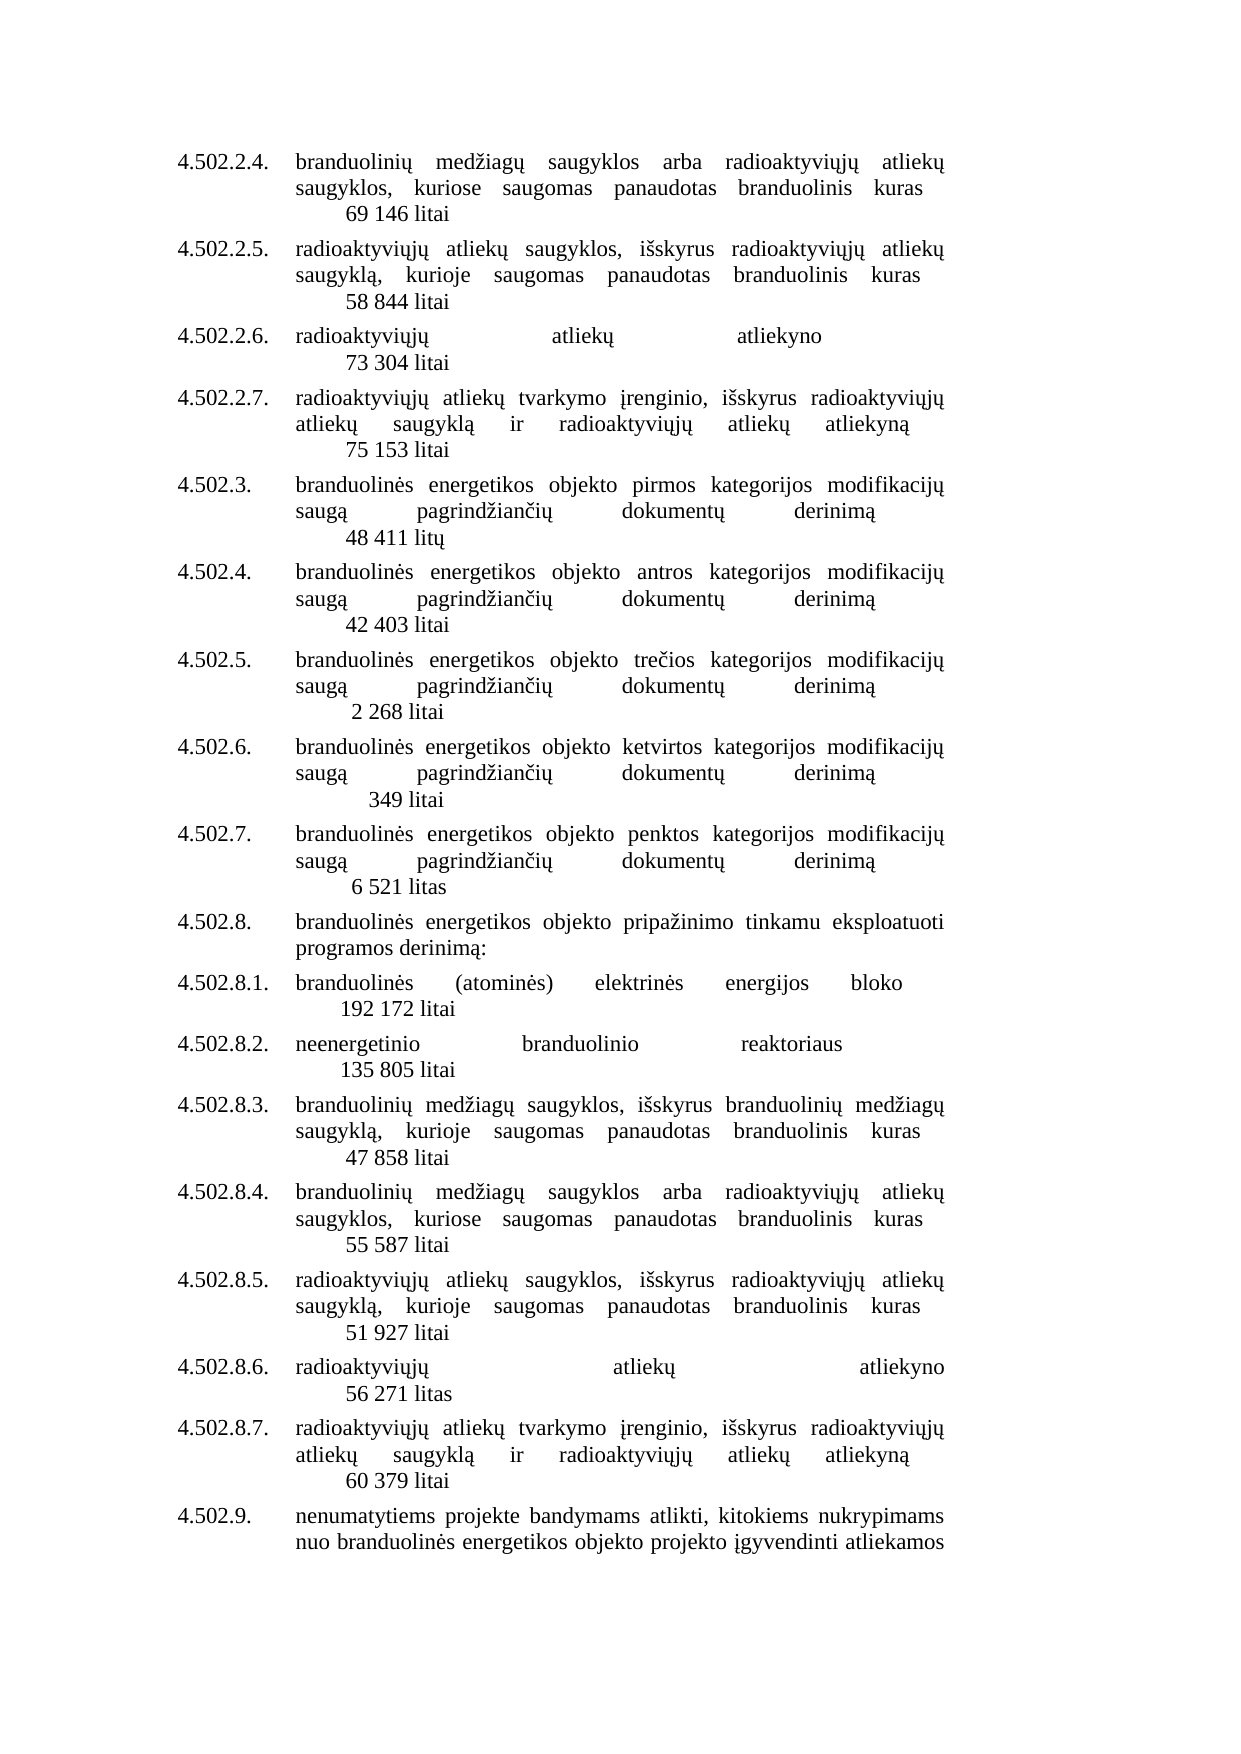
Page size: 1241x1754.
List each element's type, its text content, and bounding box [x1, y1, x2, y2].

text 4.502.4. branduolinės energetikos objekto antros kategorijos modifikacijų saugą pagrindžiančių dokumentų derinimą 42 403 litai [177, 558, 945, 637]
text 4.502.8.7. radioaktyviųjų atliekų tvarkymo įrenginio, išskyrus radioaktyviųjų atliekų saugyklą ir radioaktyviųjų atliekų atliekyną 60 379 litai [177, 1414, 945, 1493]
text 4.502.7. branduolinės energetikos objekto penktos kategorijos modifikacijų saugą pagrindžiančių dokumentų derinimą 6 521 litas [177, 821, 945, 899]
text 4.502.3. branduolinės energetikos objekto pirmos kategorijos modifikacijų saugą pagrindžiančių dokumentų derinimą 48 411 litų [177, 471, 945, 550]
text 4.502.8.3. branduolinių medžiagų saugyklos, išskyrus branduolinių medžiagų saugyklą, kurioje saugomas panaudotas branduolinis kuras 47 858 litai [177, 1091, 945, 1170]
text 4.502.5. branduolinės energetikos objekto trečios kategorijos modifikacijų saugą pagrindžiančių dokumentų derinimą 2 268 litai [177, 646, 945, 725]
text 4.502.8.1. branduolinės (atominės) elektrinės energijos bloko 192 172 litai [177, 969, 945, 1022]
text 4.502.2.4. branduolinių medžiagų saugyklos arba radioaktyviųjų atliekų saugyklos, kuriose saugomas panaudotas branduolinis kuras 69 146 litai [177, 148, 945, 227]
text 4.502.8.6. radioaktyviųjų atliekų atliekyno 56 271 litas [177, 1353, 945, 1406]
text 4.502.8.2. neenergetinio branduolinio reaktoriaus 135 805 litai [177, 1030, 945, 1083]
text 4.502.2.7. radioaktyviųjų atliekų tvarkymo įrenginio, išskyrus radioaktyviųjų atliekų saugyklą ir radioaktyviųjų atliekų atliekyną 75 153 litai [177, 383, 945, 463]
text 4.502.8. branduolinės energetikos objekto pripažinimo tinkamu eksploatuoti programos derinimą: [177, 908, 945, 961]
text 4.502.8.5. radioaktyviųjų atliekų saugyklos, išskyrus radioaktyviųjų atliekų saugyklą, kurioje saugomas panaudotas branduolinis kuras 51 927 litai [177, 1266, 945, 1345]
text 4.502.8.4. branduolinių medžiagų saugyklos arba radioaktyviųjų atliekų saugyklos, kuriose saugomas panaudotas branduolinis kuras 55 587 litai [177, 1178, 945, 1257]
text 4.502.6. branduolinės energetikos objekto ketvirtos kategorijos modifikacijų saugą pagrindžiančių dokumentų derinimą 349 litai [177, 733, 945, 812]
text 4.502.2.5. radioaktyviųjų atliekų saugyklos, išskyrus radioaktyviųjų atliekų saugyklą, kurioje saugomas panaudotas branduolinis kuras 58 844 litai [177, 235, 945, 314]
text 4.502.9. nenumatytiems projekte bandymams atlikti, kitokiems nukrypimams nuo branduolinės energetikos objekto projekto įgyvendinti atliekamos [177, 1502, 945, 1554]
text 4.502.2.6. radioaktyviųjų atliekų atliekyno 73 304 litai [177, 322, 945, 375]
